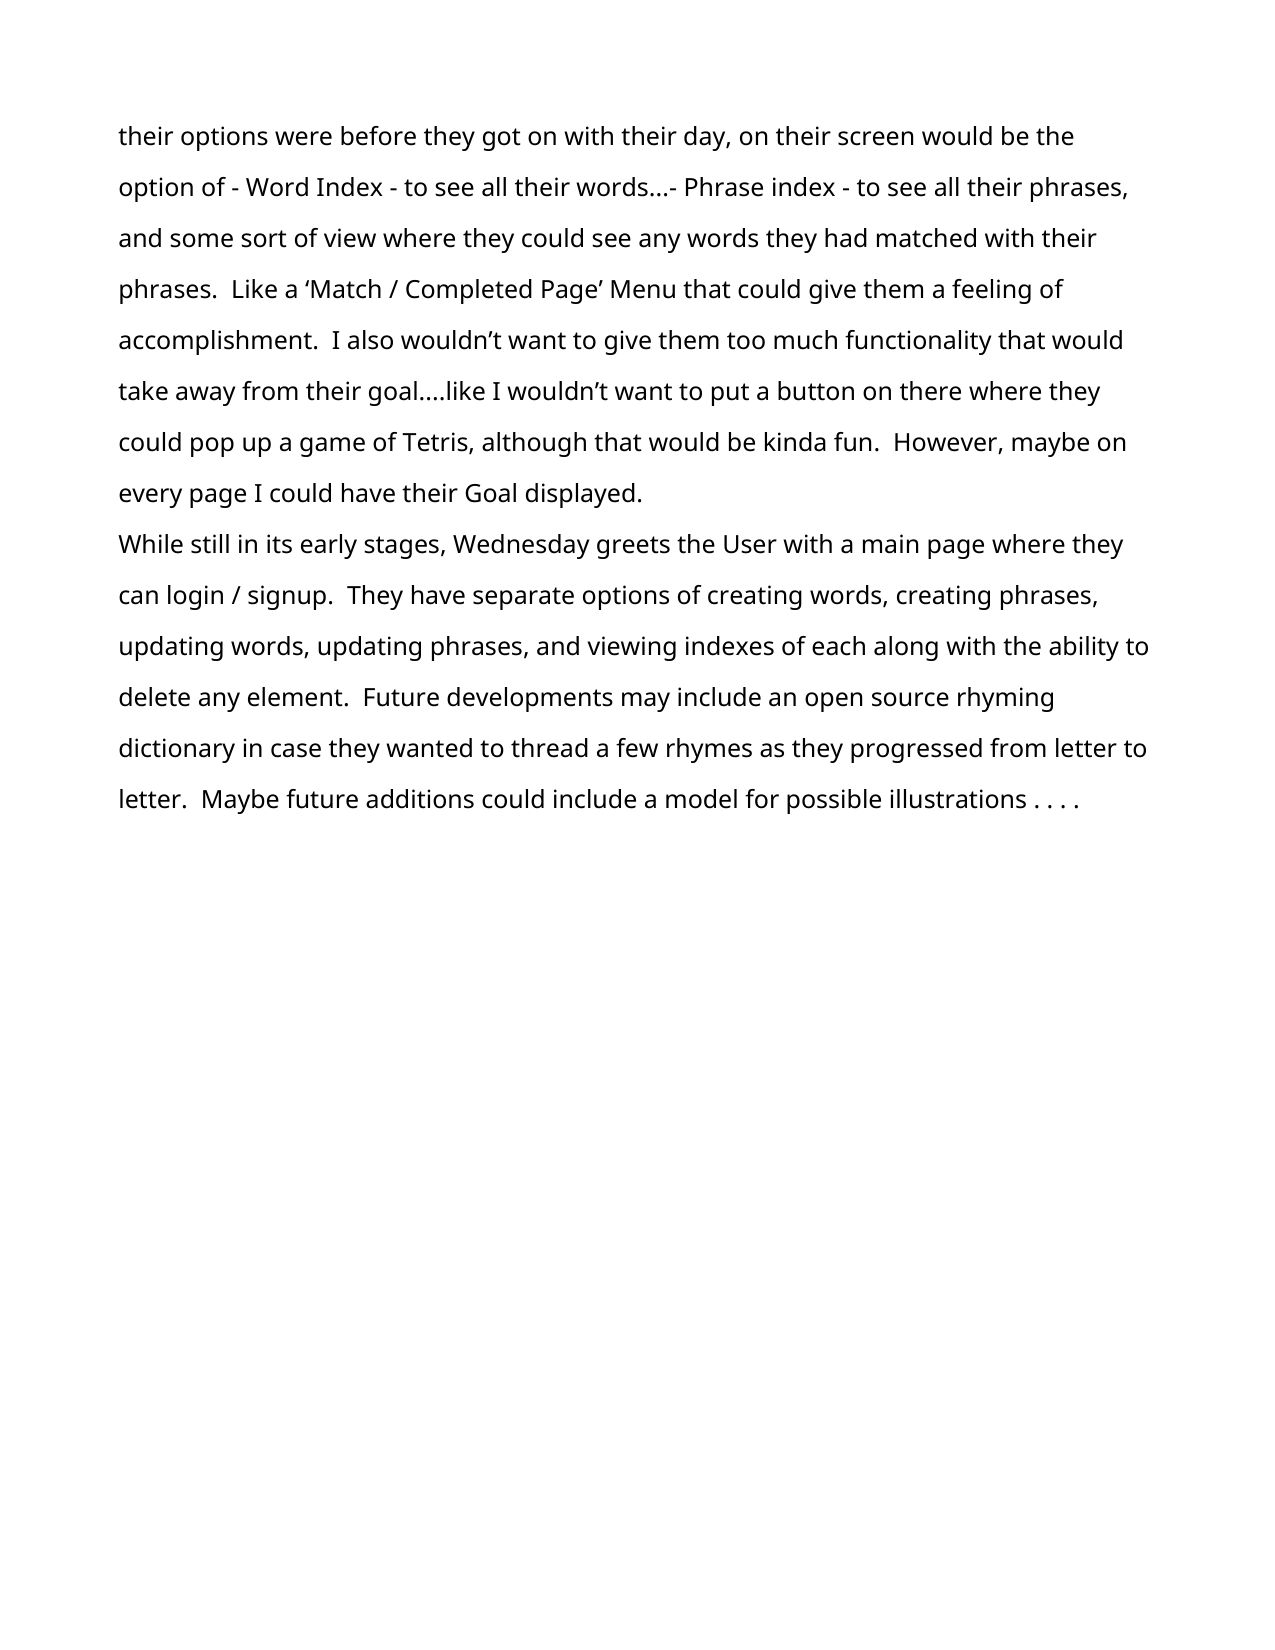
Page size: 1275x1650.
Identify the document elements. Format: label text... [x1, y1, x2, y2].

subtitle While still in its early stages, Wednesday greets the User with a main page where they can login / signup. They have separate options of creating words, creating phrases, updating words, updating phrases, and viewing indexes of each along with the ability to delete any element. Future developments may include an open source rhyming dictionary in case they wanted to thread a few rhymes as they progressed from letter to letter. Maybe future additions could include a model for possible illustrations . . . . [118, 526, 1157, 816]
subtitle their options were before they got on with their day, on their screen would be the option of - Word Index - to see all their words...- Phrase index - to see all their phrases, and some sort of view where they could see any words they had matched with their phrases. Like a ‘Match / Completed Page’ Menu that could give them a feeling of accomplishment. I also wouldn’t want to give them too much functionality that would take away from their goal....like I wouldn’t want to put a button on there where they could pop up a game of Tetris, although that would be kinda fun. However, maybe on every page I could have their Goal displayed. [118, 118, 1157, 509]
